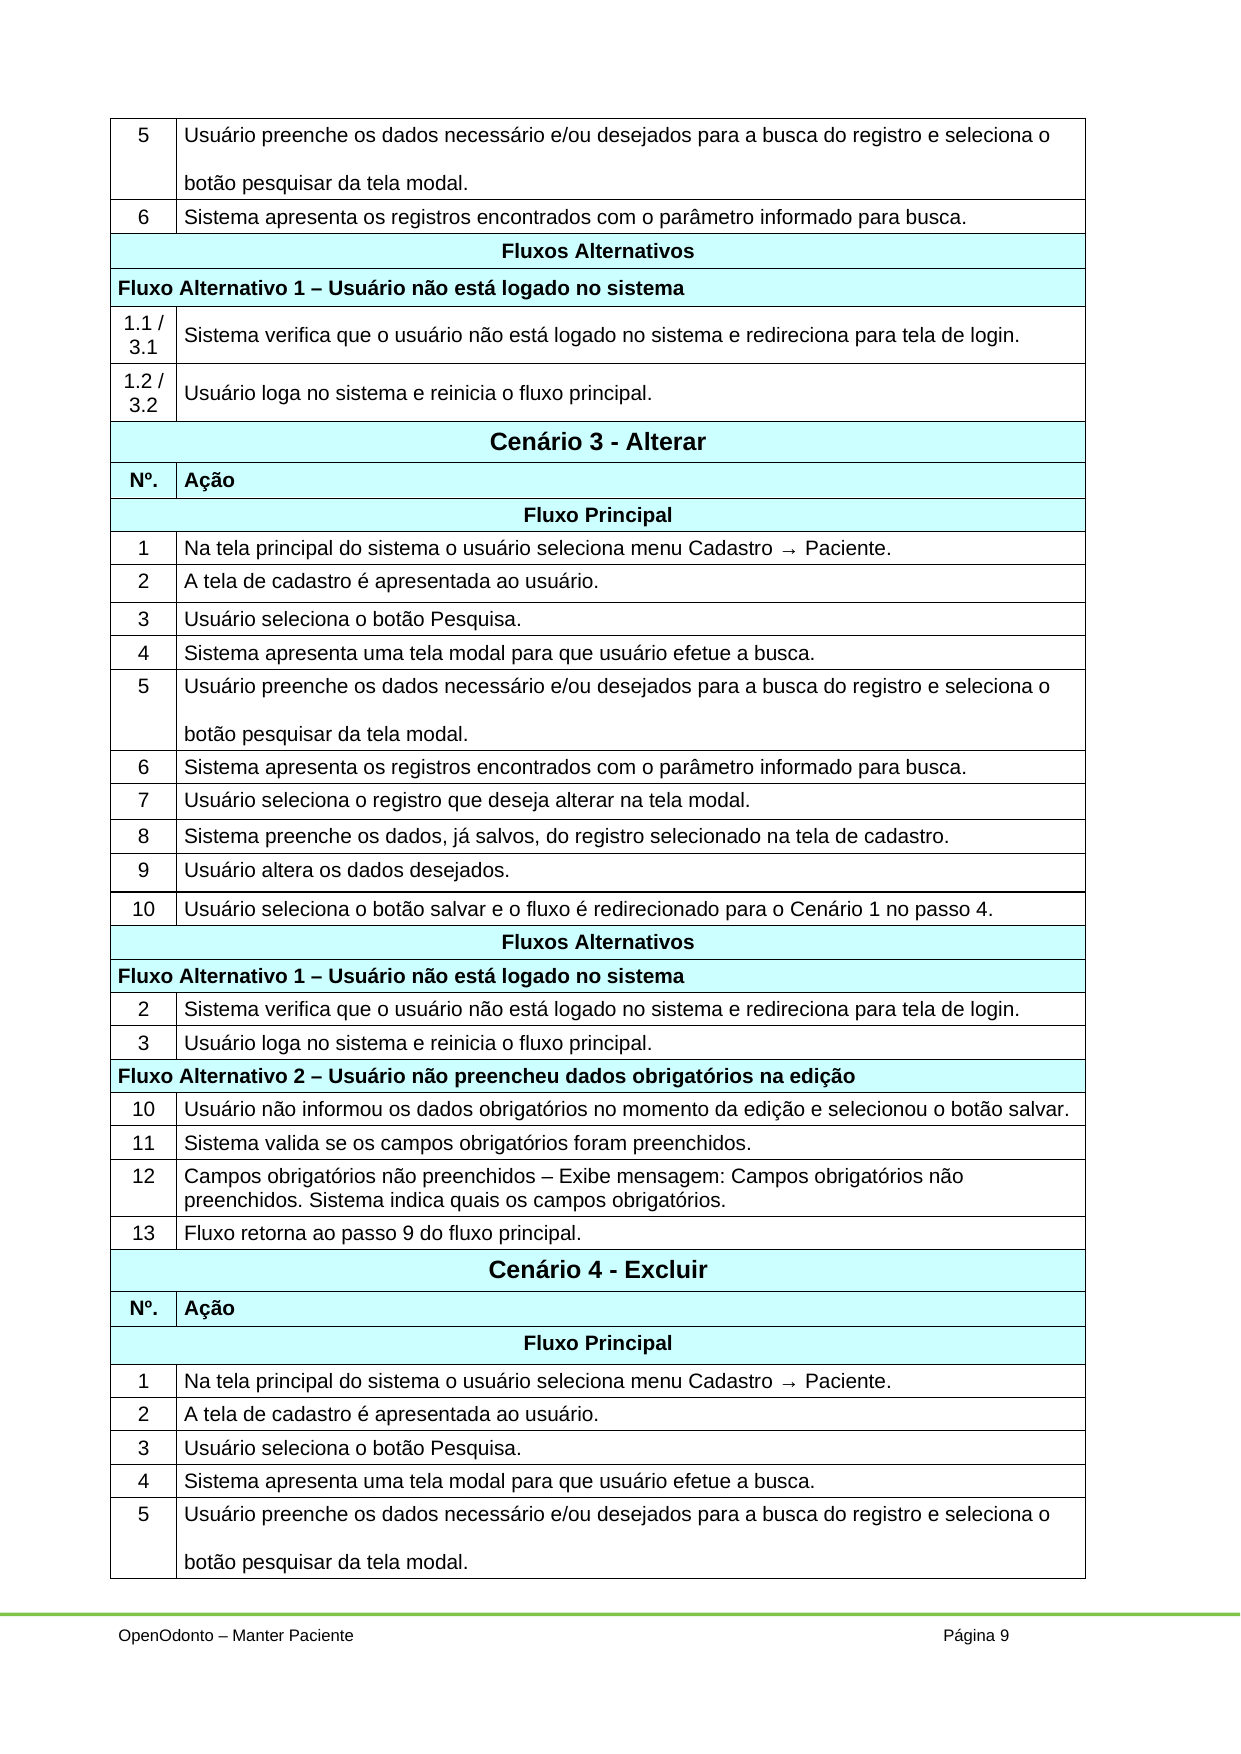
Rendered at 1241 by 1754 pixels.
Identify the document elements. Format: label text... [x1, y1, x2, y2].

table_cell Cenário 3 - Alterar [111, 422, 1085, 462]
table_cell 1.2 / 3.2 [111, 364, 176, 421]
table_cell 2 [111, 993, 176, 1025]
table_cell Nº. [111, 1292, 176, 1326]
table_cell Sistema apresenta uma tela modal para que usuário efetue a busca. [177, 1465, 1085, 1497]
table_cell 10 [111, 893, 176, 925]
table_cell Ação [177, 1292, 1085, 1326]
table_cell 5 [111, 1498, 176, 1578]
table_cell Sistema verifica que o usuário não está logado no sistema e redireciona para tela de login. [177, 993, 1085, 1025]
table_cell Campos obrigatórios não preenchidos – Exibe mensagem: Campos obrigatórios não preenchidos. Sistema indica quais os campos obrigatórios. [177, 1160, 1085, 1216]
table_cell 9 [111, 854, 176, 891]
table_cell Usuário loga no sistema e reinicia o fluxo principal. [177, 364, 1085, 421]
table_cell 6 [111, 751, 176, 783]
table_cell 1.1 / 3.1 [111, 307, 176, 363]
table_cell 6 [111, 200, 176, 233]
table_cell 7 [111, 784, 176, 819]
table_cell 4 [111, 636, 176, 668]
table_cell Usuário preenche os dados necessário e/ou desejados para a busca do registro e seleciona o botão pesquisar da tela modal. [177, 119, 1085, 199]
table_cell Sistema valida se os campos obrigatórios foram preenchidos. [177, 1126, 1085, 1159]
table_cell Nº. [111, 463, 176, 497]
table_cell 13 [111, 1217, 176, 1249]
table_cell Cenário 4 - Excluir [111, 1250, 1085, 1291]
table_cell Usuário seleciona o botão Pesquisa. [177, 603, 1085, 635]
table_cell Usuário seleciona o botão salvar e o fluxo é redirecionado para o Cenário 1 no passo 4. [177, 893, 1085, 925]
table_cell Usuário seleciona o registro que deseja alterar na tela modal. [177, 784, 1085, 819]
table_cell Na tela principal do sistema o usuário seleciona menu Cadastro → Paciente. [177, 1365, 1085, 1397]
table_cell Sistema verifica que o usuário não está logado no sistema e redireciona para tela de login. [177, 307, 1085, 363]
table_cell 10 [111, 1093, 176, 1125]
table_cell 1 [111, 1365, 176, 1397]
table_cell 12 [111, 1160, 176, 1216]
table_cell Fluxo Principal [111, 499, 1085, 531]
table_cell Sistema apresenta uma tela modal para que usuário efetue a busca. [177, 636, 1085, 668]
table_cell Fluxo Alternativo 2 – Usuário não preencheu dados obrigatórios na edição [111, 1060, 1085, 1092]
table_cell 3 [111, 1026, 176, 1059]
table_cell Usuário seleciona o botão Pesquisa. [177, 1431, 1085, 1464]
table_cell Usuário altera os dados desejados. [177, 854, 1085, 891]
table_cell 5 [111, 670, 176, 750]
table_cell 5 [111, 119, 176, 199]
table_cell 8 [111, 820, 176, 852]
table_cell 2 [111, 565, 176, 602]
table_cell Ação [177, 463, 1085, 497]
table_cell Usuário não informou os dados obrigatórios no momento da edição e selecionou o botão salvar. [177, 1093, 1085, 1125]
table_cell 11 [111, 1126, 176, 1159]
table_cell 2 [111, 1398, 176, 1430]
table_cell Sistema apresenta os registros encontrados com o parâmetro informado para busca. [177, 200, 1085, 233]
table_cell Na tela principal do sistema o usuário seleciona menu Cadastro → Paciente. [177, 532, 1085, 564]
table_cell Fluxo Alternativo 1 – Usuário não está logado no sistema [111, 269, 1085, 306]
table_cell Fluxo Alternativo 1 – Usuário não está logado no sistema [111, 960, 1085, 992]
table_cell Fluxo retorna ao passo 9 do fluxo principal. [177, 1217, 1085, 1249]
table_cell Usuário preenche os dados necessário e/ou desejados para a busca do registro e seleciona o botão pesquisar da tela modal. [177, 1498, 1085, 1578]
table_cell Sistema preenche os dados, já salvos, do registro selecionado na tela de cadastro. [177, 820, 1085, 852]
table_cell 1 [111, 532, 176, 564]
table_cell A tela de cadastro é apresentada ao usuário. [177, 565, 1085, 602]
table_cell Sistema apresenta os registros encontrados com o parâmetro informado para busca. [177, 751, 1085, 783]
table_cell Fluxos Alternativos [111, 926, 1085, 959]
table_cell Fluxos Alternativos [111, 234, 1085, 268]
table_cell Usuário preenche os dados necessário e/ou desejados para a busca do registro e seleciona o botão pesquisar da tela modal. [177, 670, 1085, 750]
table_cell 3 [111, 1431, 176, 1464]
table_cell 4 [111, 1465, 176, 1497]
table_cell Usuário loga no sistema e reinicia o fluxo principal. [177, 1026, 1085, 1059]
table_cell 3 [111, 603, 176, 635]
table_cell A tela de cadastro é apresentada ao usuário. [177, 1398, 1085, 1430]
table_cell Fluxo Principal [111, 1327, 1085, 1364]
